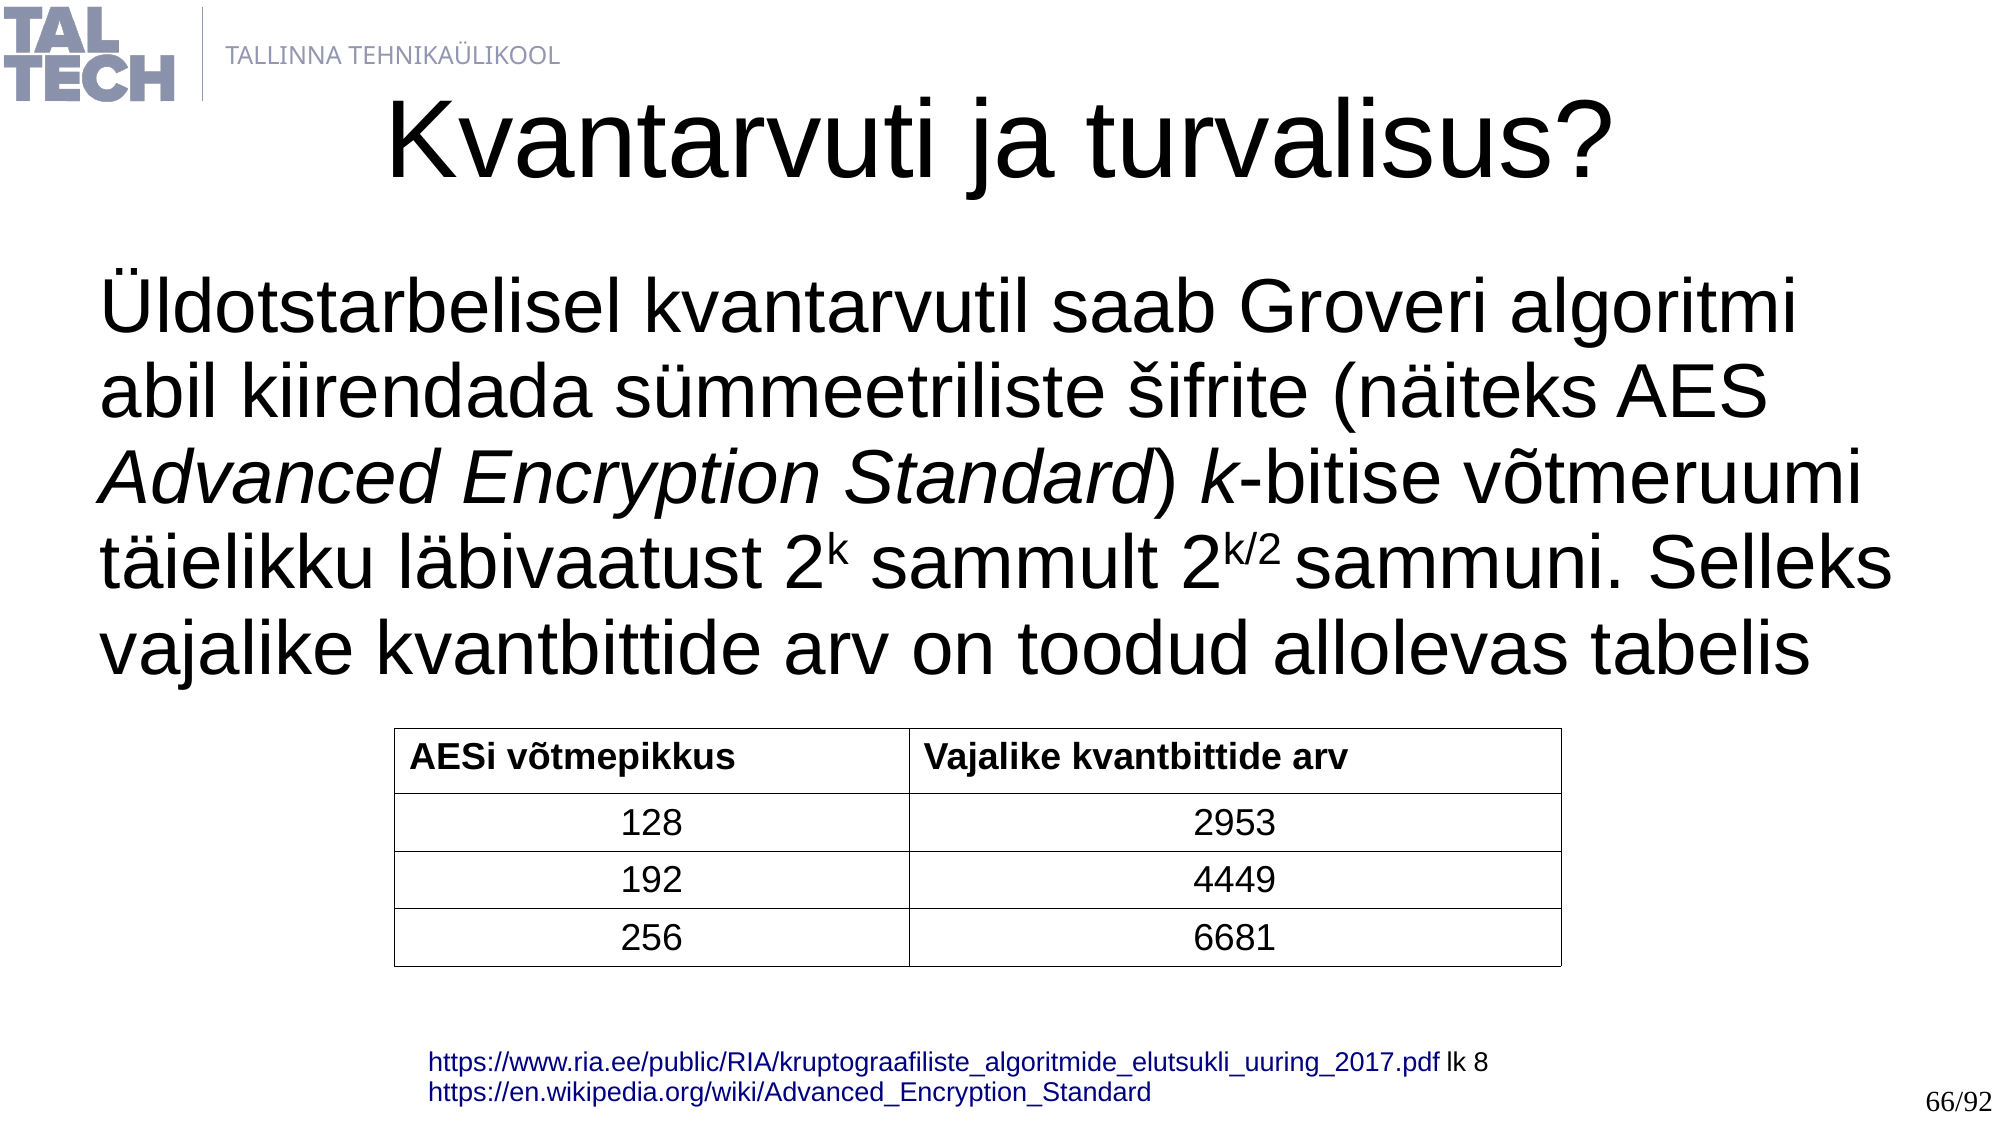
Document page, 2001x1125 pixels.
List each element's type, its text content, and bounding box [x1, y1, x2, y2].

picture [0, 0, 178, 107]
table_header Vajalike kvantbittide arv [910, 729, 1561, 793]
table_cell 256 [395, 909, 909, 966]
table_cell 192 [395, 852, 909, 908]
table_header AESi võtmepikkus [395, 729, 909, 793]
text_box https://www.ria.ee/public/RIA/kruptograafiliste_algoritmide_elutsukli_uuring_2017.pdf lk 8 https://en.wikipedia.org/wiki/Advanced_Encryption_Standard [413, 1039, 1808, 1115]
title Kvantarvuti ja turvalisus? [99, 44, 1901, 233]
table_cell 4449 [910, 852, 1561, 908]
table_cell 2953 [910, 794, 1561, 851]
list Üldotstarbelisel kvantarvutil saab Groveri algoritmi abil kiirendada sümmeetriliste šifrite (näiteks AES Advanced Encryption Standard) k-bitise võtmeruumi täielikku läbivaatust 2k sammult 2k/2 sammuni. Selleks vajalike kvantbittide arv on toodud allolevas tabelis [99, 263, 1901, 697]
table_cell 128 [395, 794, 909, 851]
table_cell 6681 [910, 909, 1561, 966]
